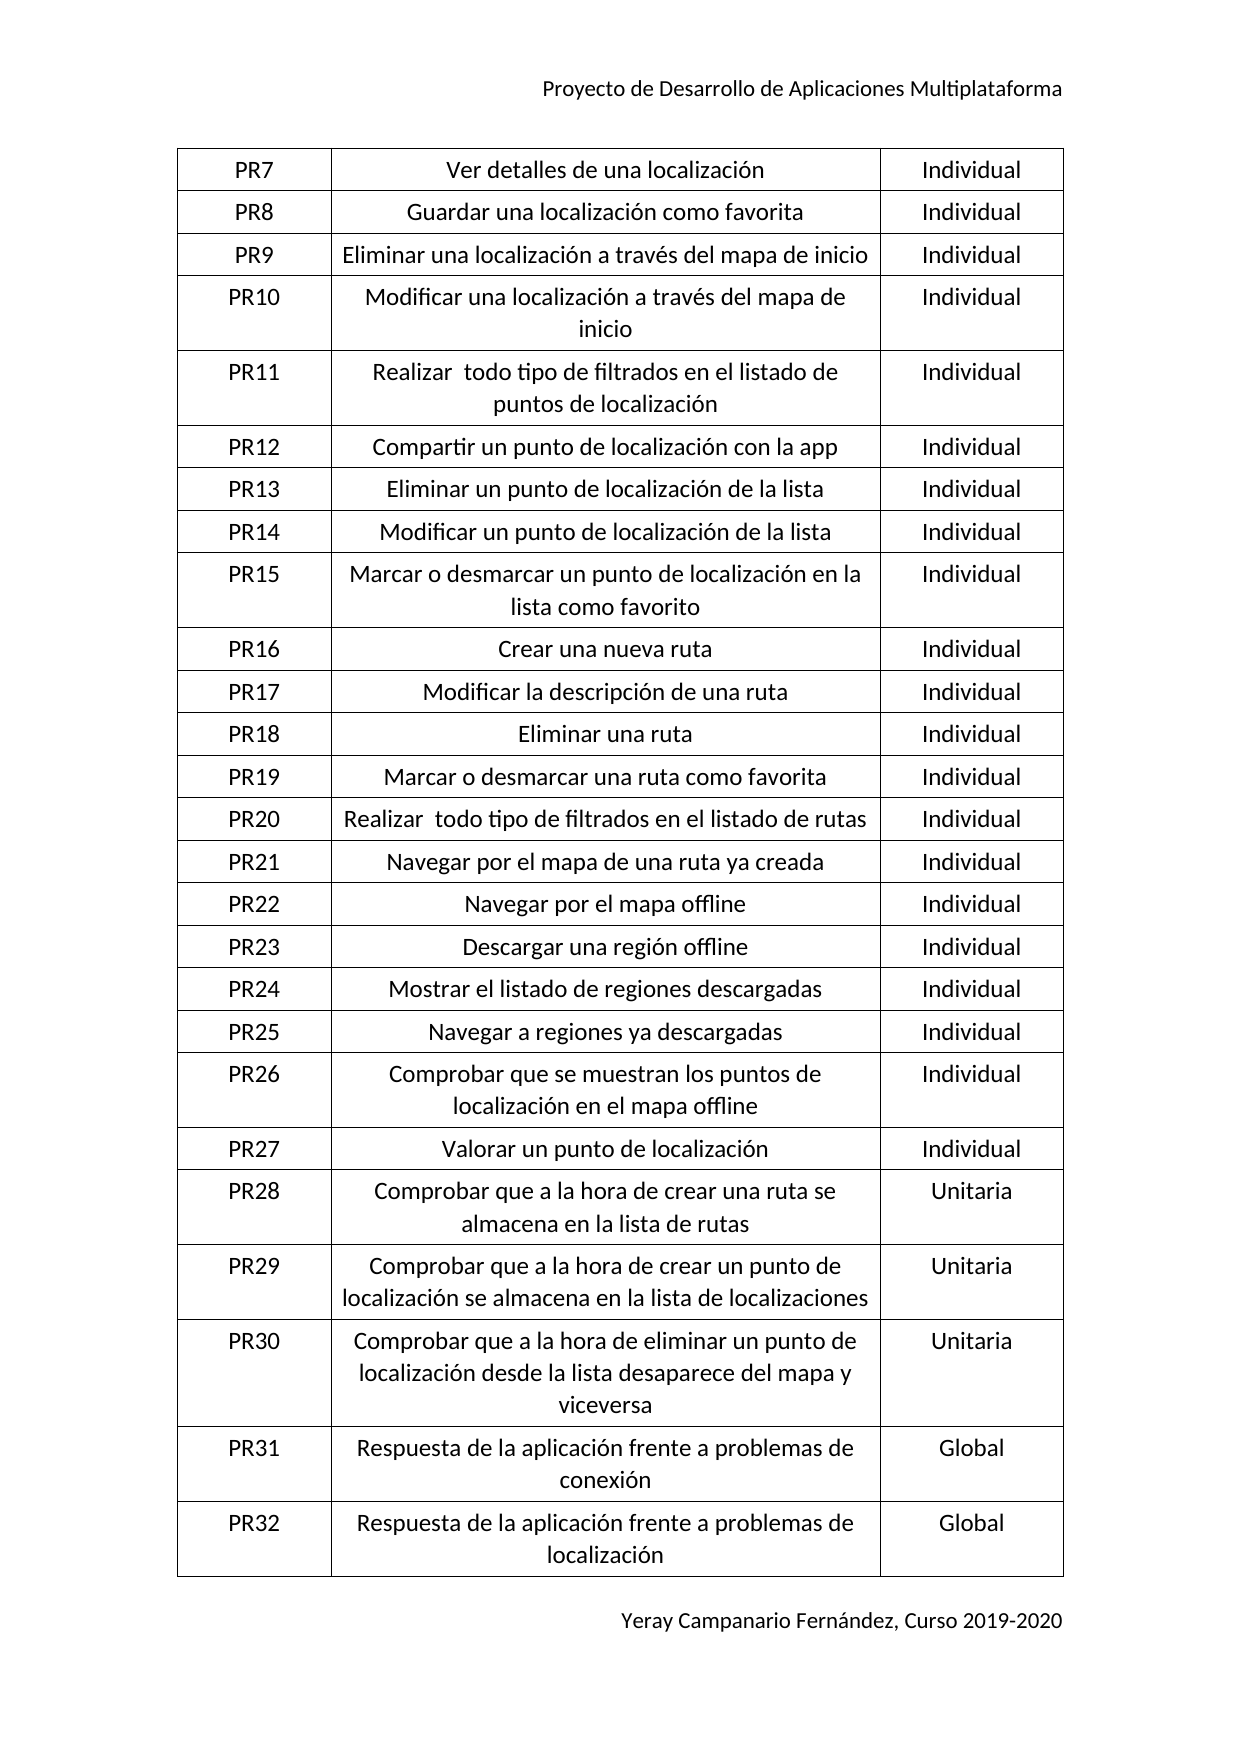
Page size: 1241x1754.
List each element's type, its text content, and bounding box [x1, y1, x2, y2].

table_cell Realizar todo tipo de filtrados en el listado de puntos de localización [332, 351, 880, 425]
table_cell Individual [881, 553, 1063, 627]
table_cell Respuesta de la aplicación frente a problemas de conexión [332, 1427, 880, 1501]
table_cell PR17 [178, 671, 331, 712]
table_cell Guardar una localización como favorita [332, 191, 880, 233]
table_cell Individual [881, 1011, 1063, 1052]
table_cell Comprobar que a la hora de eliminar un punto de localización desde la lista desaparece del mapa y viceversa [332, 1320, 880, 1426]
table_cell PR18 [178, 713, 331, 754]
table_cell Valorar un punto de localización [332, 1128, 880, 1169]
table_cell Eliminar una localización a través del mapa de inicio [332, 234, 880, 275]
table_cell Compartir un punto de localización con la app [332, 426, 880, 467]
table_cell Comprobar que se muestran los puntos de localización en el mapa offline [332, 1053, 880, 1127]
table_cell PR22 [178, 883, 331, 924]
table_cell PR26 [178, 1053, 331, 1127]
table_cell Individual [881, 883, 1063, 924]
table_cell Unitaria [881, 1320, 1063, 1426]
table_cell Individual [881, 191, 1063, 233]
table_cell Comprobar que a la hora de crear un punto de localización se almacena en la lista de localizaciones [332, 1245, 880, 1319]
table_cell Navegar por el mapa de una ruta ya creada [332, 841, 880, 882]
table_cell PR24 [178, 968, 331, 1009]
table_cell Navegar por el mapa offline [332, 883, 880, 924]
table_cell PR31 [178, 1427, 331, 1501]
table_cell Descargar una región offline [332, 926, 880, 967]
table_cell PR19 [178, 756, 331, 797]
table_cell PR12 [178, 426, 331, 467]
table_cell Individual [881, 841, 1063, 882]
table_cell Comprobar que a la hora de crear una ruta se almacena en la lista de rutas [332, 1170, 880, 1244]
table_cell Modificar un punto de localización de la lista [332, 511, 880, 552]
table_cell PR28 [178, 1170, 331, 1244]
table_cell Realizar todo tipo de filtrados en el listado de rutas [332, 798, 880, 839]
table_cell PR32 [178, 1502, 331, 1576]
table_cell PR14 [178, 511, 331, 552]
table_cell Individual [881, 511, 1063, 552]
table_cell Navegar a regiones ya descargadas [332, 1011, 880, 1052]
table_cell PR13 [178, 468, 331, 510]
table_cell Unitaria [881, 1245, 1063, 1319]
table_cell Individual [881, 276, 1063, 350]
table_cell PR25 [178, 1011, 331, 1052]
table_cell Ver detalles de una localización [332, 149, 880, 190]
table_cell Global [881, 1502, 1063, 1576]
table_cell PR27 [178, 1128, 331, 1169]
table_cell PR15 [178, 553, 331, 627]
table_cell Individual [881, 234, 1063, 275]
table_cell PR16 [178, 628, 331, 669]
table_cell Unitaria [881, 1170, 1063, 1244]
table_cell Individual [881, 628, 1063, 669]
table_cell Individual [881, 1053, 1063, 1127]
table_cell PR7 [178, 149, 331, 190]
table_cell Individual [881, 149, 1063, 190]
table_cell PR11 [178, 351, 331, 425]
table_cell PR10 [178, 276, 331, 350]
table_cell Crear una nueva ruta [332, 628, 880, 669]
table_cell Respuesta de la aplicación frente a problemas de localización [332, 1502, 880, 1576]
table_cell PR29 [178, 1245, 331, 1319]
table_cell PR9 [178, 234, 331, 275]
table_cell PR20 [178, 798, 331, 839]
table_cell Individual [881, 1128, 1063, 1169]
table_cell Marcar o desmarcar una ruta como favorita [332, 756, 880, 797]
table_cell Individual [881, 713, 1063, 754]
table_cell PR21 [178, 841, 331, 882]
table_cell Mostrar el listado de regiones descargadas [332, 968, 880, 1009]
table_cell PR8 [178, 191, 331, 233]
table_cell Individual [881, 756, 1063, 797]
table_cell PR30 [178, 1320, 331, 1426]
table_cell Eliminar una ruta [332, 713, 880, 754]
table_cell Individual [881, 351, 1063, 425]
table_cell Global [881, 1427, 1063, 1501]
table_cell PR23 [178, 926, 331, 967]
table_cell Marcar o desmarcar un punto de localización en la lista como favorito [332, 553, 880, 627]
table_cell Individual [881, 468, 1063, 510]
table_cell Individual [881, 926, 1063, 967]
table_cell Individual [881, 426, 1063, 467]
table_cell Individual [881, 798, 1063, 839]
table_cell Individual [881, 968, 1063, 1009]
table_cell Eliminar un punto de localización de la lista [332, 468, 880, 510]
table_cell Individual [881, 671, 1063, 712]
table_cell Modificar la descripción de una ruta [332, 671, 880, 712]
table_cell Modificar una localización a través del mapa de inicio [332, 276, 880, 350]
